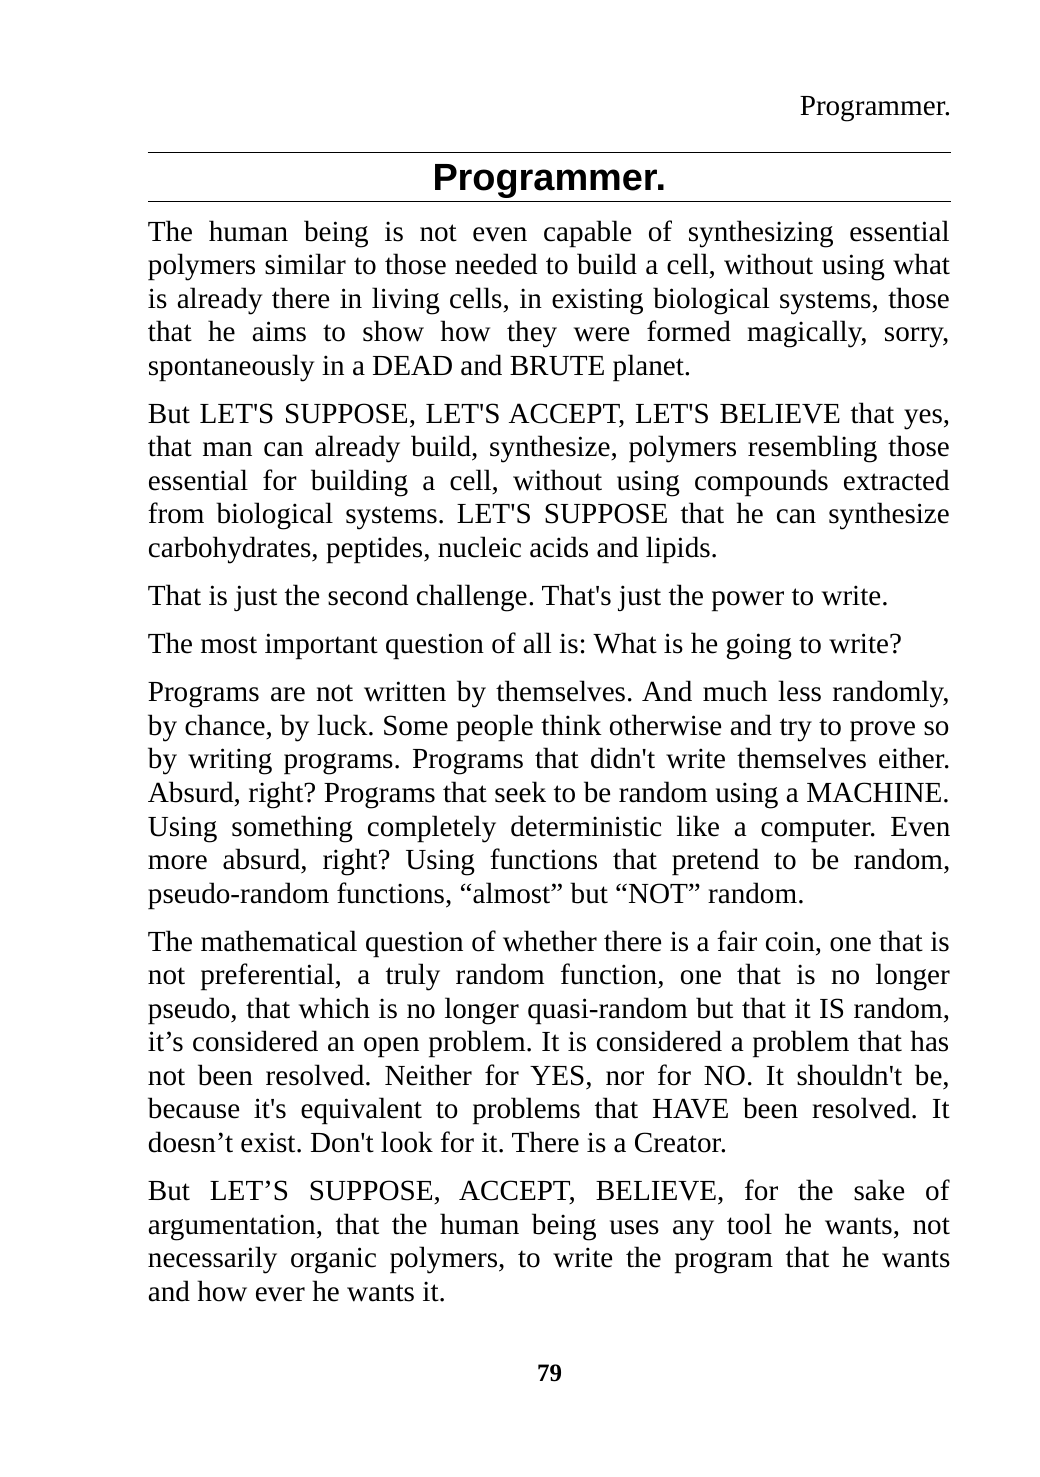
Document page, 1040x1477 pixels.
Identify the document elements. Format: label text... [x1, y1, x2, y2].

text But LET'S SUPPOSE, LET'S ACCEPT, LET'S BELIEVE that yes, that man can already build, synthesize, polymers resembling those essential for building a cell, without using compounds extracted from biological systems. LET'S SUPPOSE that he can synthesize carbohydrates, peptides, nucleic acids and lipids. [148, 396, 951, 564]
text The most important question of all is: What is he going to write? [148, 626, 951, 660]
subtitle Programmer. [148, 153, 951, 201]
text The mathematical question of whether there is a fair coin, one that is not preferential, a truly random function, one that is no longer pseudo, that which is no longer quasi-random but that it IS random, it’s considered an open problem. It is considered a problem that has not been resolved. Neither for YES, nor for NO. It shouldn't be, because it's equivalent to problems that HAVE been resolved. It doesn’t exist. Don't look for it. There is a Creator. [148, 924, 951, 1159]
text Programs are not written by themselves. And much less randomly, by chance, by luck. Some people think otherwise and try to prove so by writing programs. Programs that didn't write themselves either. Absurd, right? Programs that seek to be random using a MACHINE. Using something completely deterministic like a computer. Even more absurd, right? Using functions that pretend to be random, pseudo-random functions, “almost” but “NOT” random. [148, 674, 951, 909]
text The human being is not even capable of synthesizing essential polymers similar to those needed to build a cell, without using what is already there in living cells, in existing biological systems, those that he aims to show how they were formed magically, sorry, spontaneously in a DEAD and BRUTE planet. [148, 214, 951, 381]
text But LET’S SUPPOSE, ACCEPT, BELIEVE, for the sake of argumentation, that the human being uses any tool he wants, not necessarily organic polymers, to write the program that he wants and how ever he wants it. [148, 1173, 951, 1307]
text That is just the second challenge. That's just the power to write. [148, 578, 951, 612]
